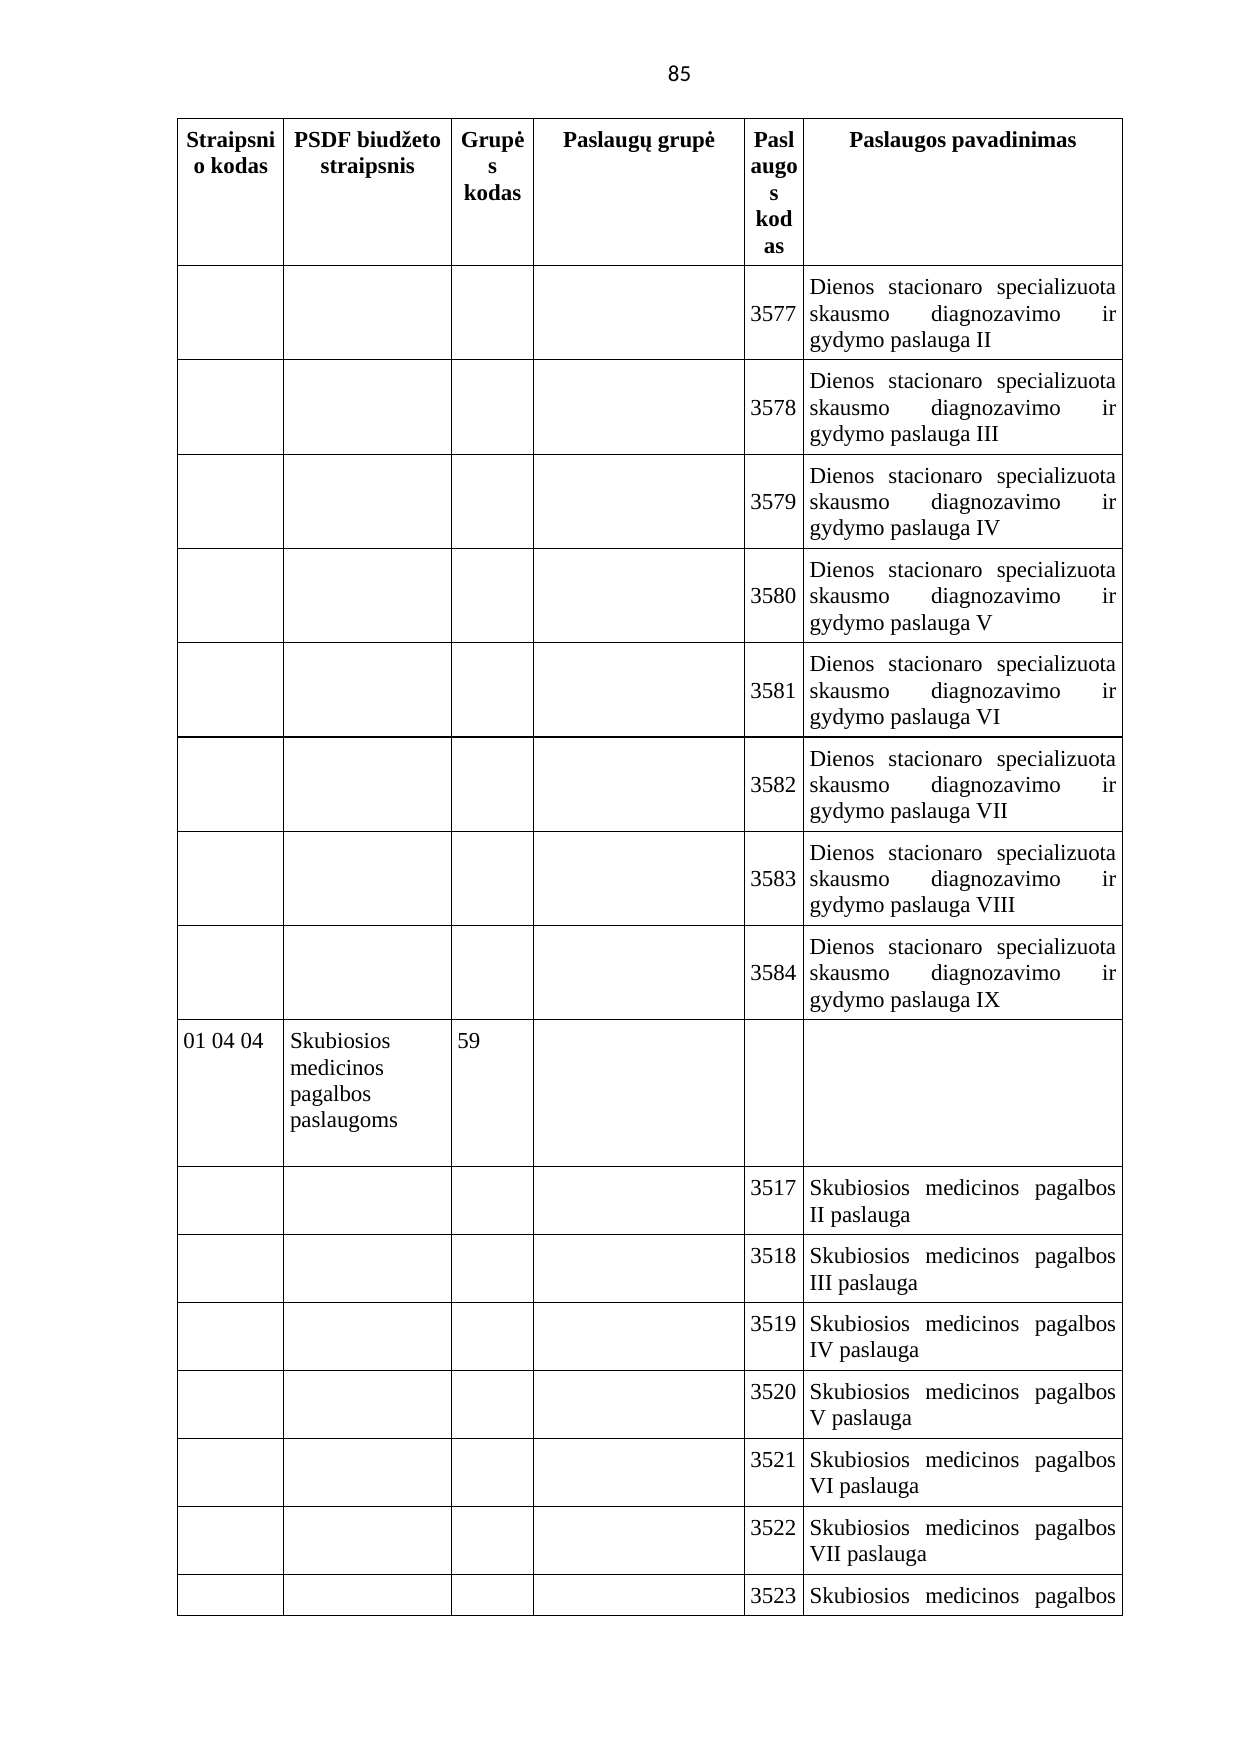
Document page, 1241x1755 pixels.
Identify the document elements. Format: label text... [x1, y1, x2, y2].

table_cell [178, 266, 283, 359]
table_header Paslaugų grupė [534, 119, 744, 265]
table_cell 3520 [745, 1371, 803, 1438]
table_cell [534, 832, 744, 925]
table_cell [284, 1371, 451, 1438]
table_cell 01 04 04 [178, 1020, 283, 1166]
table_cell 3518 [745, 1235, 803, 1302]
table_cell [284, 738, 451, 831]
table_cell 3578 [745, 360, 803, 454]
table_cell [178, 643, 283, 736]
table_header Straipsnio kodas [178, 119, 283, 265]
table_cell Dienos stacionaro specializuota skausmo diagnozavimo ir gydymo paslauga VII [804, 738, 1122, 831]
table_cell Skubiosios medicinos pagalbos VI paslauga [804, 1439, 1122, 1506]
table_cell [284, 1235, 451, 1302]
table_cell [284, 1303, 451, 1370]
table_cell Skubiosios medicinos pagalbos III paslauga [804, 1235, 1122, 1302]
table_cell [804, 1020, 1122, 1166]
table_cell Skubiosios medicinos pagalbos IV paslauga [804, 1303, 1122, 1370]
table_cell [284, 1439, 451, 1506]
table_cell [452, 832, 533, 925]
table_cell [284, 549, 451, 642]
table_cell [534, 1235, 744, 1302]
table_cell [534, 1303, 744, 1370]
table_cell [178, 1235, 283, 1302]
table_cell [452, 643, 533, 736]
table_cell [178, 455, 283, 548]
table_cell [284, 1167, 451, 1234]
table_cell Dienos stacionaro specializuota skausmo diagnozavimo ir gydymo paslauga IV [804, 455, 1122, 548]
table_cell [284, 360, 451, 454]
table_cell 59 [452, 1020, 533, 1166]
table_cell [452, 455, 533, 548]
table_cell Dienos stacionaro specializuota skausmo diagnozavimo ir gydymo paslauga II [804, 266, 1122, 359]
table_cell 3582 [745, 738, 803, 831]
table_cell [745, 1020, 803, 1166]
table_cell Dienos stacionaro specializuota skausmo diagnozavimo ir gydymo paslauga VIII [804, 832, 1122, 925]
table_cell [178, 1303, 283, 1370]
table_cell [534, 1439, 744, 1506]
table_cell [534, 549, 744, 642]
table_cell Skubiosios medicinos pagalbos II paslauga [804, 1167, 1122, 1234]
table_header Paslaugos kodas [745, 119, 803, 265]
table_cell Dienos stacionaro specializuota skausmo diagnozavimo ir gydymo paslauga III [804, 360, 1122, 454]
table_cell 3583 [745, 832, 803, 925]
table_cell [534, 1371, 744, 1438]
table_cell [178, 1371, 283, 1438]
table_cell [452, 1303, 533, 1370]
table_cell [452, 926, 533, 1019]
table_cell [178, 1167, 283, 1234]
table_cell [534, 926, 744, 1019]
table_cell 3580 [745, 549, 803, 642]
table_cell 3584 [745, 926, 803, 1019]
table_cell 3579 [745, 455, 803, 548]
table_cell Dienos stacionaro specializuota skausmo diagnozavimo ir gydymo paslauga VI [804, 643, 1122, 736]
table_cell [284, 643, 451, 736]
table_header Paslaugos pavadinimas [804, 119, 1122, 265]
table_cell [534, 360, 744, 454]
table_cell 3522 [745, 1507, 803, 1574]
table_cell [452, 266, 533, 359]
table_cell [452, 549, 533, 642]
table_cell [534, 266, 744, 359]
table_cell 3581 [745, 643, 803, 736]
table_cell [284, 266, 451, 359]
table_cell [534, 643, 744, 736]
table_cell [452, 1507, 533, 1574]
table_cell [178, 738, 283, 831]
table_cell 3523 [745, 1575, 803, 1615]
table_cell [534, 738, 744, 831]
table_cell [284, 1575, 451, 1615]
table_cell [452, 1167, 533, 1234]
table_header PSDF biudžeto straipsnis [284, 119, 451, 265]
table_cell [534, 1167, 744, 1234]
table_cell [452, 1439, 533, 1506]
table_cell 3521 [745, 1439, 803, 1506]
table_cell [534, 1575, 744, 1615]
table_cell [452, 1371, 533, 1438]
table_header Grupės kodas [452, 119, 533, 265]
table_cell [178, 360, 283, 454]
table_cell [178, 832, 283, 925]
table_cell [534, 455, 744, 548]
table_cell [178, 1439, 283, 1506]
table_cell [452, 738, 533, 831]
table_cell Skubiosios medicinos pagalbos [804, 1575, 1122, 1615]
table_cell 3577 [745, 266, 803, 359]
table_cell [284, 926, 451, 1019]
table_cell [452, 360, 533, 454]
table_cell [452, 1575, 533, 1615]
table_cell [534, 1020, 744, 1166]
table_cell Skubiosios medicinos pagalbos paslaugoms [284, 1020, 451, 1166]
table_cell [178, 926, 283, 1019]
table_cell [284, 1507, 451, 1574]
table_cell Dienos stacionaro specializuota skausmo diagnozavimo ir gydymo paslauga IX [804, 926, 1122, 1019]
table_cell [178, 549, 283, 642]
table_cell 3517 [745, 1167, 803, 1234]
table_cell Skubiosios medicinos pagalbos V paslauga [804, 1371, 1122, 1438]
table_cell [534, 1507, 744, 1574]
table_cell [284, 455, 451, 548]
table_cell [452, 1235, 533, 1302]
table_cell [178, 1507, 283, 1574]
table_cell [284, 832, 451, 925]
table_cell [178, 1575, 283, 1615]
table_cell 3519 [745, 1303, 803, 1370]
table_cell Dienos stacionaro specializuota skausmo diagnozavimo ir gydymo paslauga V [804, 549, 1122, 642]
table_cell Skubiosios medicinos pagalbos VII paslauga [804, 1507, 1122, 1574]
